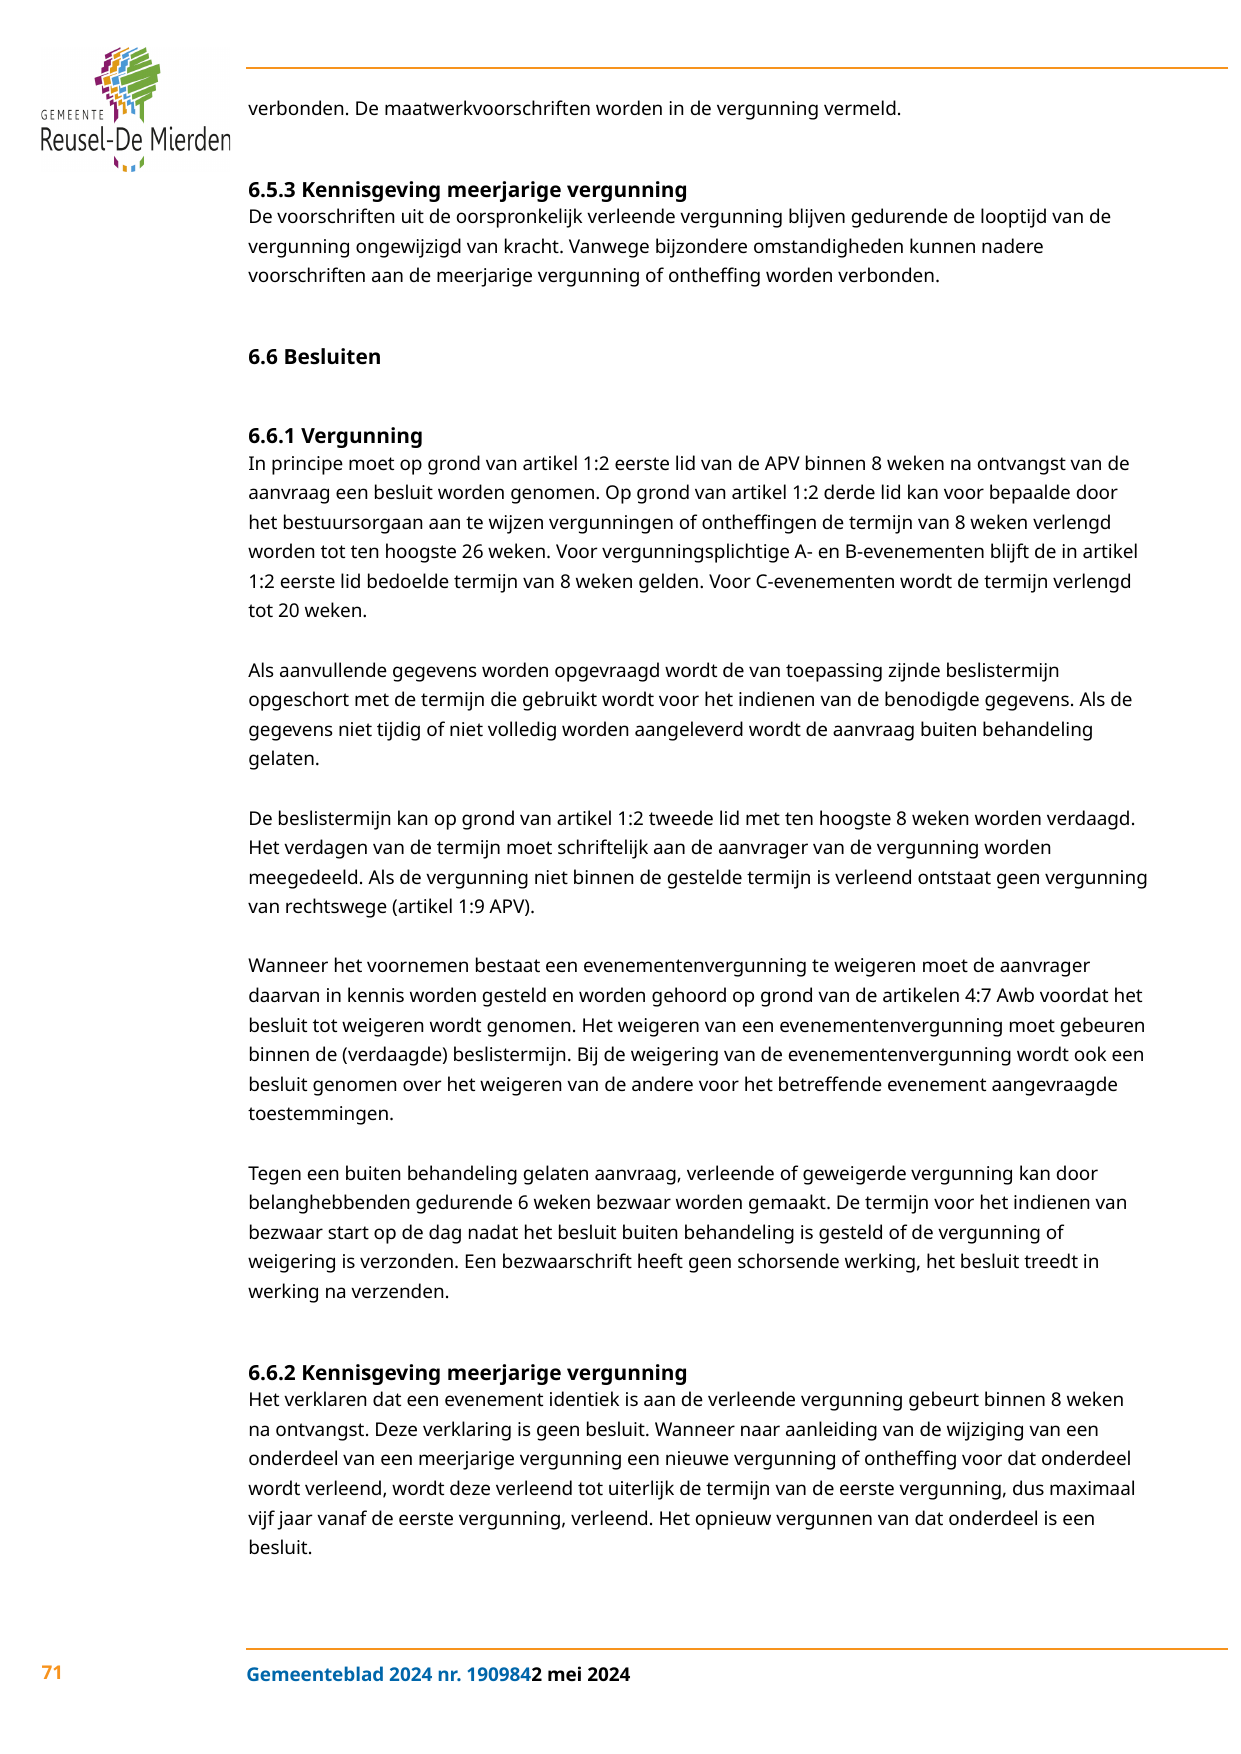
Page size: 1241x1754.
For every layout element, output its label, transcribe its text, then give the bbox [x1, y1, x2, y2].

text Als aanvullende gegevens worden opgevraagd wordt de van toepassing zijnde beslistermijn opgeschort met de termijn die gebruikt wordt voor het indienen van de benodigde gegevens. Als de gegevens niet tijdig of niet volledig worden aangeleverd wordt de aanvraag buiten behandeling gelaten. [248, 657, 1152, 771]
text Wanneer het voornemen bestaat een evenementenvergunning te weigeren moet de aanvrager daarvan in kennis worden gesteld en worden gehoord op grond van de artikelen 4:7 Awb voordat het besluit tot weigeren wordt genomen. Het weigeren van een evenementenvergunning moet gebeuren binnen de (verdaagde) beslistermijn. Bij de weigering van de evenementenvergunning wordt ook een besluit genomen over het weigeren van de andere voor het betreffende evenement aangevraagde toestemmingen. [248, 953, 1152, 1126]
text De voorschriften uit de oorspronkelijk verleende vergunning blijven gedurende de looptijd van de vergunning ongewijzigd van kracht. Vanwege bijzondere omstandigheden kunnen nadere voorschriften aan de meerjarige vergunning of ontheffing worden verbonden. [248, 203, 1152, 288]
text 6.5.3 Kennisgeving meerjarige vergunning [248, 175, 1152, 203]
text verbonden. De maatwerkvoorschriften worden in de vergunning vermeld. [248, 95, 1152, 121]
text Tegen een buiten behandeling gelaten aanvraag, verleende of geweigerde vergunning kan door belanghebbenden gedurende 6 weken bezwaar worden gemaakt. De termijn voor het indienen van bezwaar start op de dag nadat het besluit buiten behandeling is gesteld of de vergunning of weigering is verzonden. Een bezwaarschrift heeft geen schorsende werking, het besluit treedt in werking na verzenden. [248, 1160, 1152, 1304]
text Het verklaren dat een evenement identiek is aan de verleende vergunning gebeurt binnen 8 weken na ontvangst. Deze verklaring is geen besluit. Wanneer naar aanleiding van de wijziging van een onderdeel van een meerjarige vergunning een nieuwe vergunning of ontheffing voor dat onderdeel wordt verleend, wordt deze verleend tot uiterlijk de termijn van de eerste vergunning, dus maximaal vijf jaar vanaf de eerste vergunning, verleend. Het opnieuw vergunnen van dat onderdeel is een besluit. [248, 1386, 1152, 1560]
text 6.6 Besluiten [248, 342, 1152, 371]
text De beslistermijn kan op grond van artikel 1:2 tweede lid met ten hoogste 8 weken worden verdaagd. Het verdagen van de termijn moet schriftelijk aan de aanvrager van de vergunning worden meegedeeld. Als de vergunning niet binnen de gestelde termijn is verleend ontstaat geen vergunning van rechtswege (artikel 1:9 APV). [248, 805, 1152, 919]
text In principe moet op grond van artikel 1:2 eerste lid van de APV binnen 8 weken na ontvangst van de aanvraag een besluit worden genomen. Op grond van artikel 1:2 derde lid kan voor bepaalde door het bestuursorgaan aan te wijzen vergunningen of ontheffingen de termijn van 8 weken verlengd worden tot ten hoogste 26 weken. Voor vergunningsplichtige A- en B-evenementen blijft de in artikel 1:2 eerste lid bedoelde termijn van 8 weken gelden. Voor C-evenementen wordt de termijn verlengd tot 20 weken. [248, 450, 1152, 623]
text 6.6.1 Vergunning [248, 421, 1152, 450]
text 6.6.2 Kennisgeving meerjarige vergunning [248, 1358, 1152, 1386]
picture [41, 47, 231, 172]
